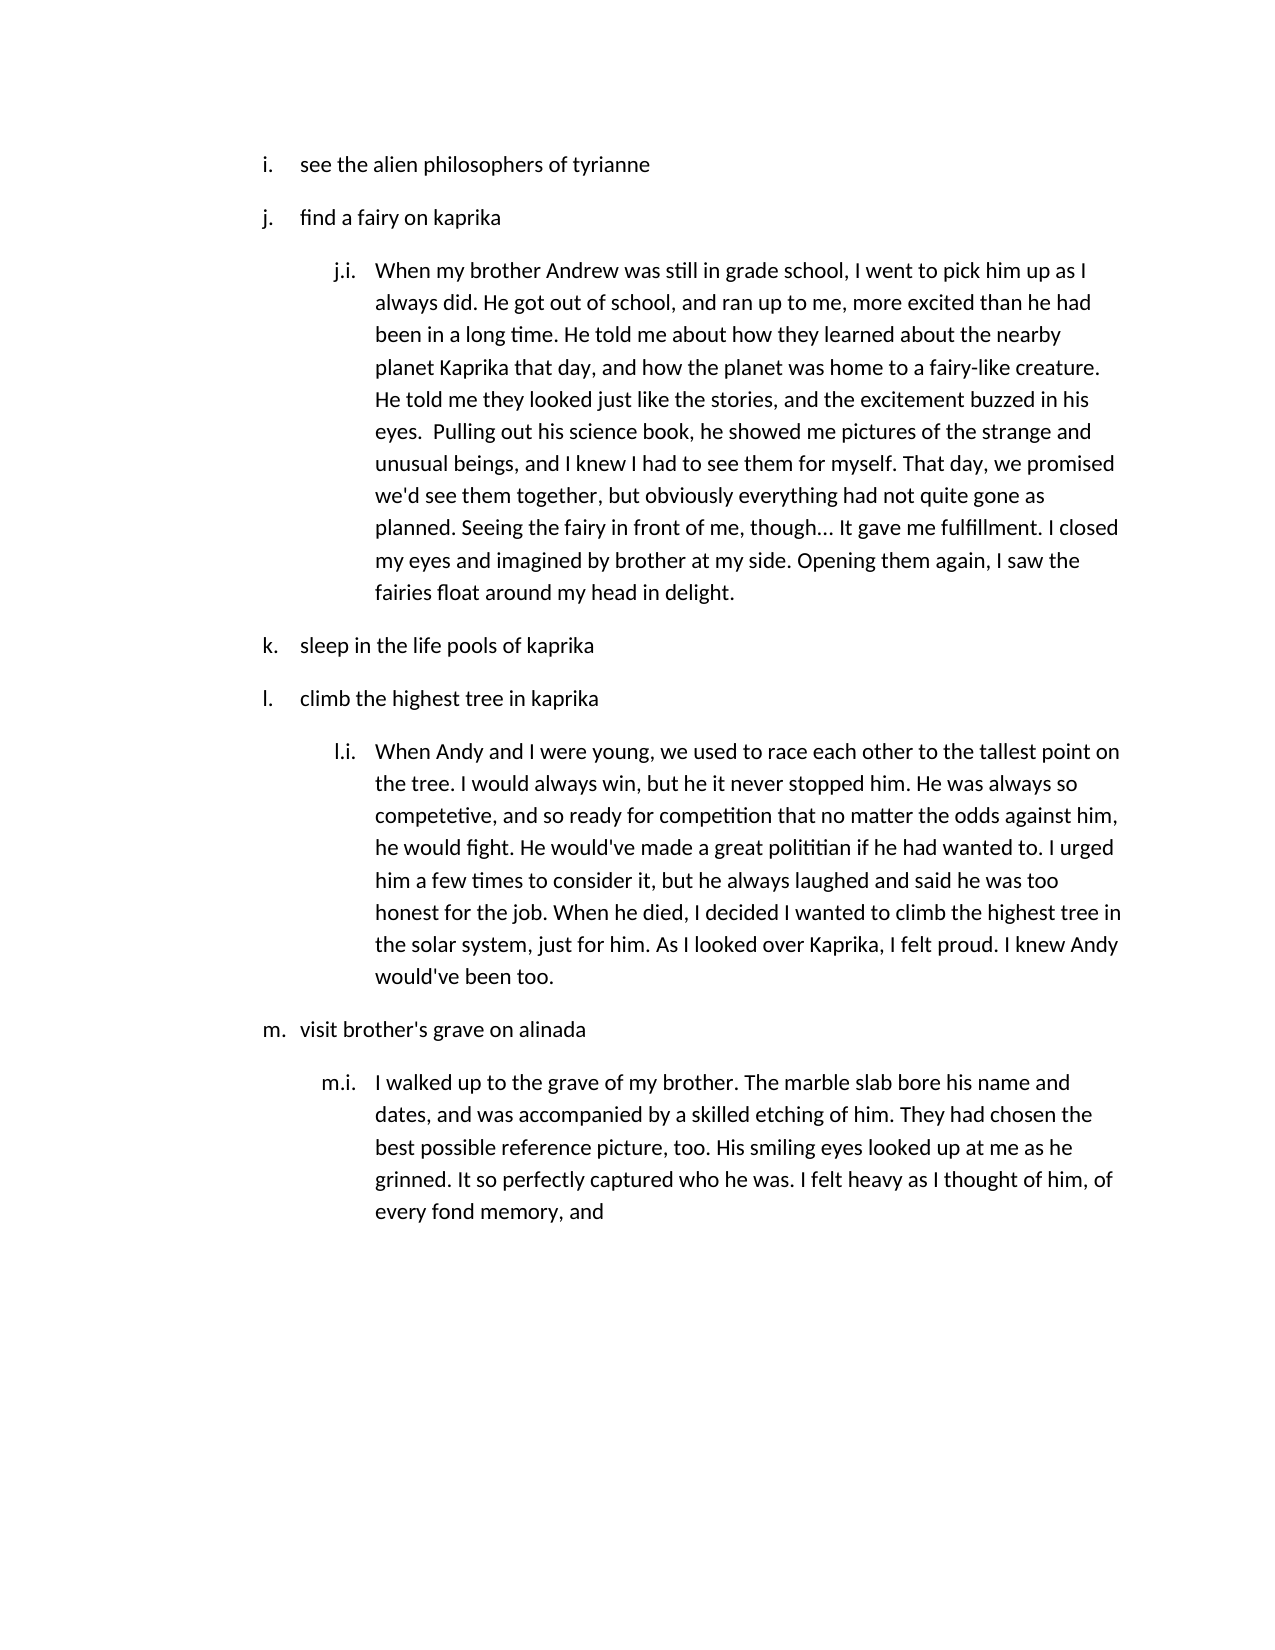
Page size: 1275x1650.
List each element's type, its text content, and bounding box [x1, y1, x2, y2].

list I walked up to the grave of my brother. The marble slab bore his name and dates, and was accompanied by a skilled etching of him. They had chosen the best possible reference picture, too. His smiling eyes looked up at me as he grinned. It so perfectly captured who he was. I felt heavy as I thought of him, of every fond memory, and [356, 1068, 1125, 1225]
list When Andy and I were young, we used to race each other to the tallest point on the tree. I would always win, but he it never stopped him. He was always so competetive, and so ready for competition that no matter the odds against him, he would fight. He would've made a great polititian if he had wanted to. I urged him a few times to consider it, but he always laughed and said he was too honest for the job. When he died, I decided I wanted to climb the highest tree in the solar system, just for him. As I looked over Kaprika, I felt proud. I knew Andy would've been too. [356, 737, 1125, 990]
list climb the highest tree in kaprika [262, 684, 1125, 712]
list When my brother Andrew was still in grade school, I went to pick him up as I always did. He got out of school, and ran up to me, more excited than he had been in a long time. He told me about how they learned about the nearby planet Kaprika that day, and how the planet was home to a fairy-like creature. He told me they looked just like the stories, and the excitement buzzed in his eyes. Pulling out his science book, he showed me pictures of the strange and unusual beings, and I knew I had to see them for myself. That day, we promised we'd see them together, but obviously everything had not quite gone as planned. Seeing the fairy in front of me, though... It gave me fulfillment. I closed my eyes and imagined by brother at my side. Opening them again, I saw the fairies float around my head in delight. [356, 256, 1125, 606]
list find a fairy on kaprika [262, 203, 1125, 231]
list sleep in the life pools of kaprika [262, 631, 1125, 659]
list visit brother's grave on alinada [262, 1015, 1125, 1043]
list see the alien philosophers of tyrianne [262, 150, 1125, 178]
